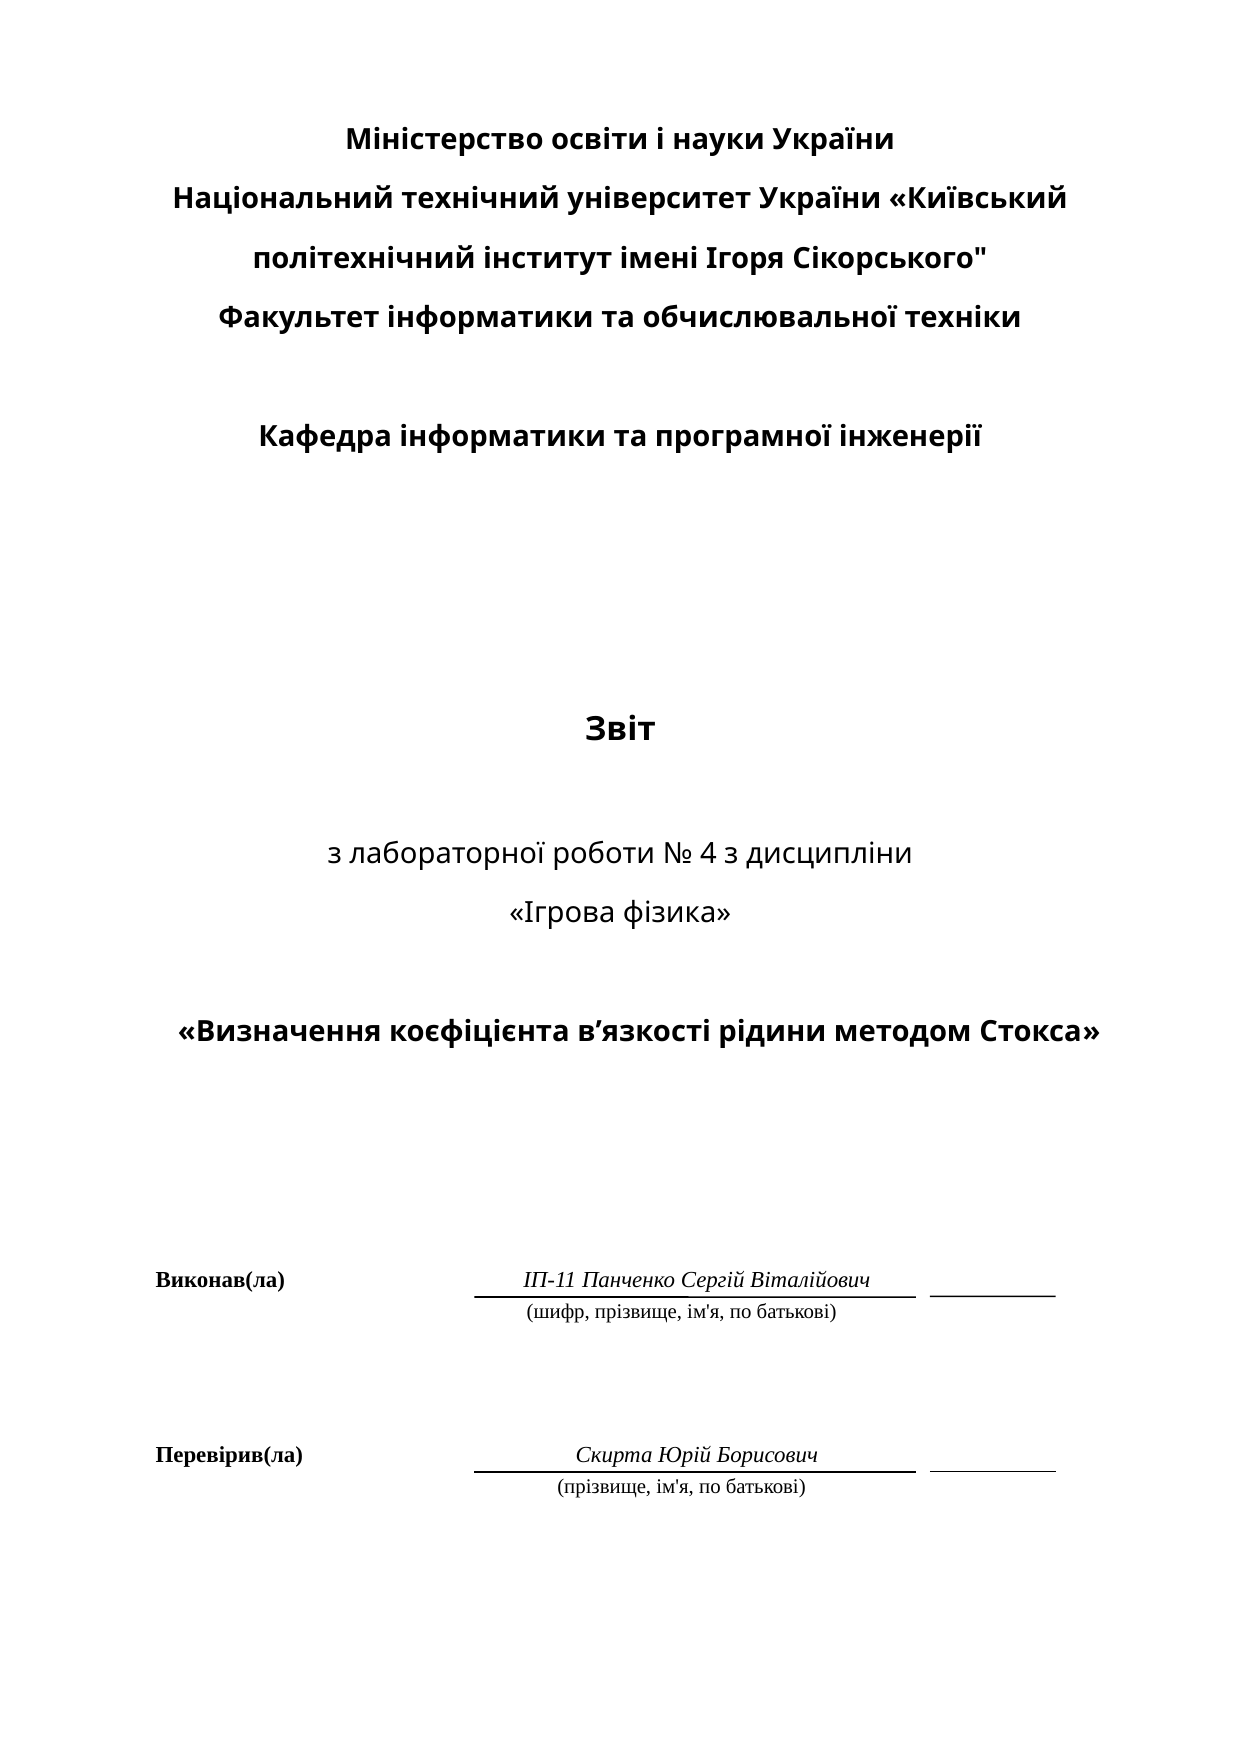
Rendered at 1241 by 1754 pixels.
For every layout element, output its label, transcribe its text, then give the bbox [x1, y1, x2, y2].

text Факультет інформатики та обчислювальної техніки [118, 297, 1122, 336]
text Звіт [118, 704, 1122, 750]
text «Ігрова фізика» [118, 892, 1122, 931]
text «Визначення коєфіцієнта в’язкості рідини методом Стокса» [156, 1011, 1122, 1050]
text Кафедра інформатики та програмної інженерії [118, 416, 1122, 455]
text з лабораторної роботи № 4 з дисципліни [118, 832, 1122, 872]
text Міністерство освіти і науки України [118, 118, 1122, 158]
text Національний технічний університет України «Київський політехнічний інститут імені Ігоря Сікорського" [118, 178, 1122, 277]
